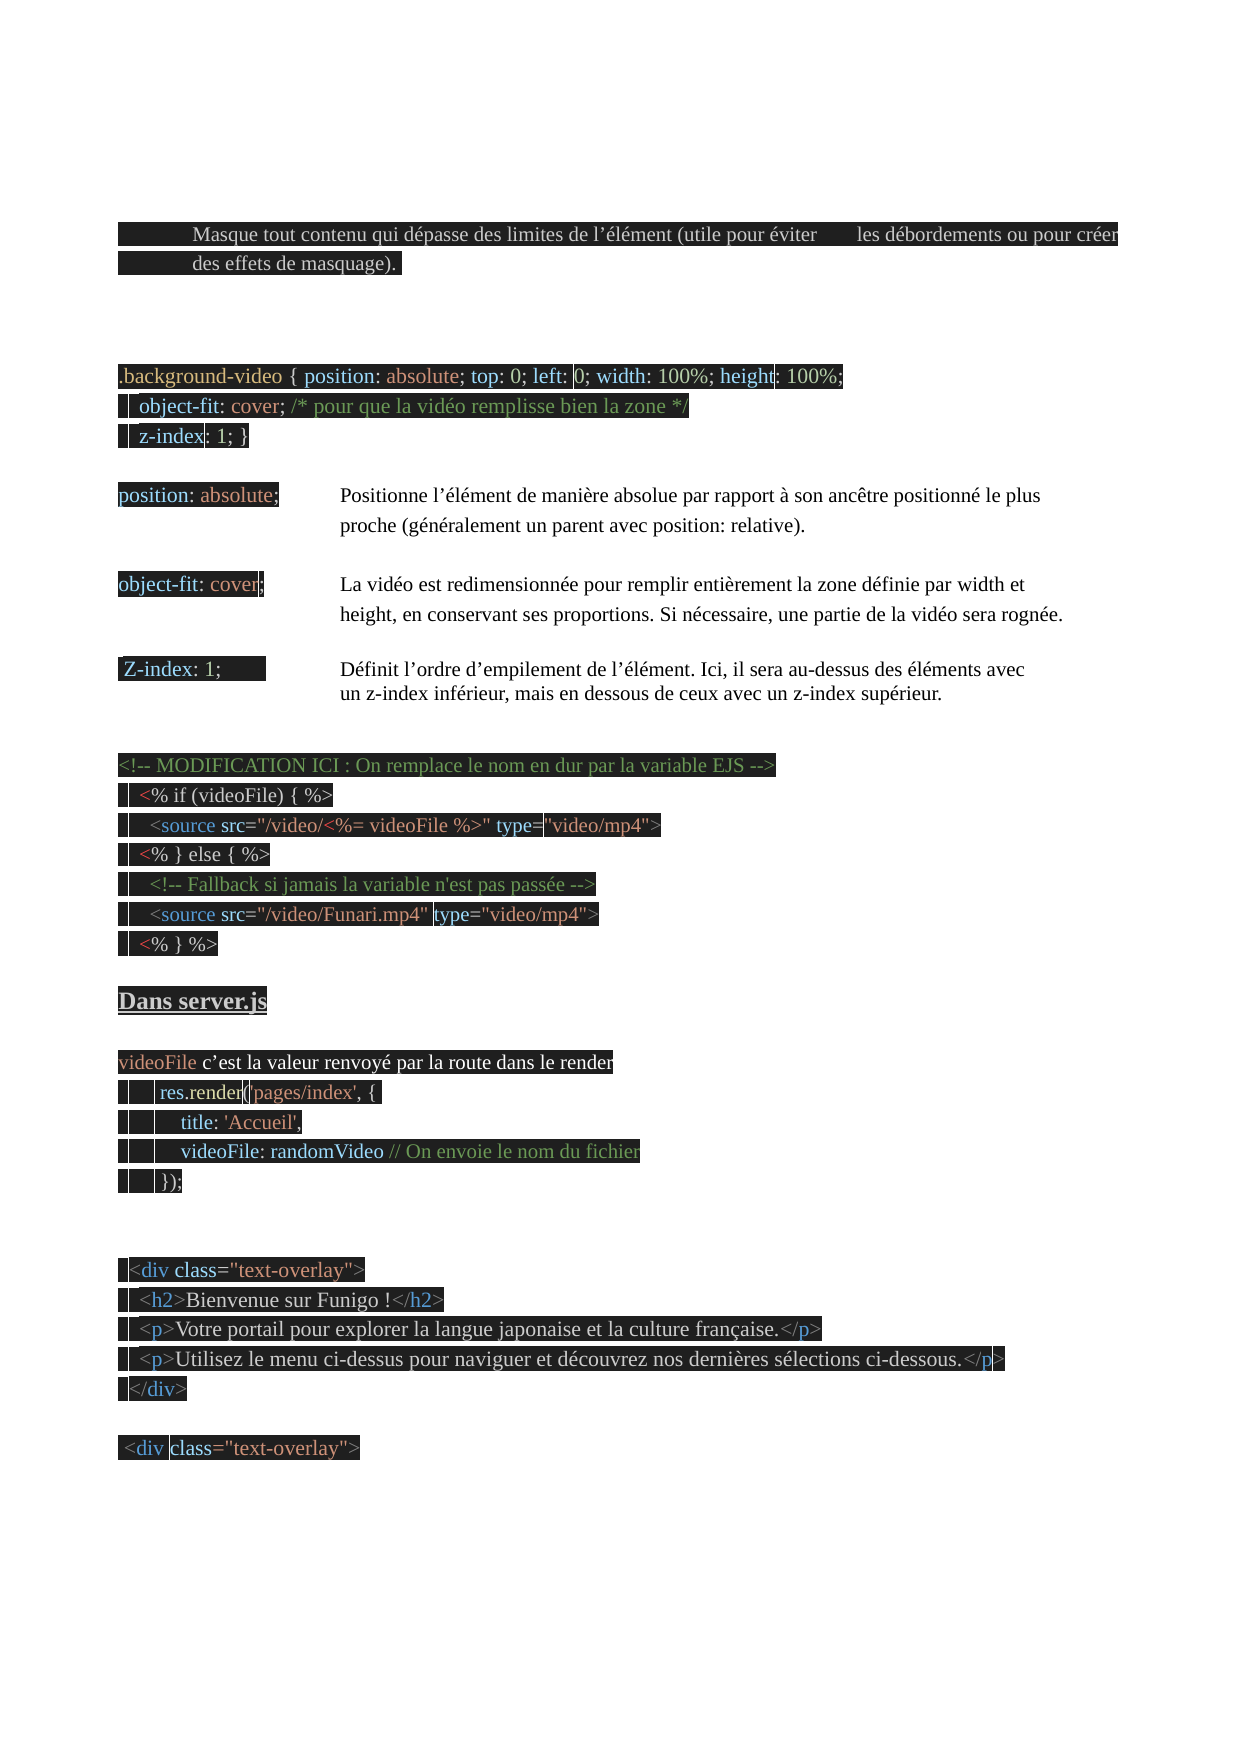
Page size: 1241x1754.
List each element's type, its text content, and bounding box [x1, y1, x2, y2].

text title: 'Accueil', [118, 1104, 1122, 1134]
text <source src="/video/<%= videoFile %>" type="video/mp4"> [118, 807, 1122, 837]
text <% } else { %> [118, 837, 1122, 866]
text <source src="/video/Funari.mp4" type="video/mp4"> [118, 896, 1122, 926]
text Masque tout contenu qui dépasse des limites de l’élément (utile pour éviter les débordements ou pour créer des effets de masquage). [118, 216, 1122, 275]
text <% if (videoFile) { %> [118, 777, 1122, 807]
text Z-index: 1; Définit l’ordre d’empilement de l’élément. Ici, il sera au-dessus des éléments avec un z-index inférieur, mais en dessous de ceux avec un z-index supérieur. [118, 656, 1122, 705]
text <% } %> [118, 926, 1122, 956]
text Dans server.js [118, 985, 1122, 1015]
text videoFile c’est la valeur renvoyé par la route dans le render [118, 1044, 1122, 1074]
text <!-- MODIFICATION ICI : On remplace le nom en dur par la variable EJS --> [118, 753, 1122, 777]
text <h2>Bienvenue sur Funigo !</h2> [118, 1282, 1122, 1312]
text <p>Utilisez le menu ci-dessus pour naviguer et découvrez nos dernières sélections ci-dessous.</p> [118, 1341, 1122, 1371]
text </div> [118, 1371, 1122, 1401]
text object-fit: cover; La vidéo est redimensionnée pour remplir entièrement la zone définie par width et height, en conservant ses proportions. Si nécessaire, une partie de la vidéo sera rognée. [118, 567, 1122, 626]
text z-index: 1; } [118, 418, 1122, 448]
text <div class="text-overlay"> [118, 1431, 1122, 1460]
text .background-video { position: absolute; top: 0; left: 0; width: 100%; height: 100%; [118, 359, 1122, 389]
text }); [118, 1163, 1122, 1193]
text <!-- Fallback si jamais la variable n'est pas passée --> [118, 866, 1122, 896]
text res.render('pages/index', { [118, 1074, 1122, 1104]
text position: absolute; Positionne l’élément de manière absolue par rapport à son ancêtre positionné le plus proche (généralement un parent avec position: relative). [118, 478, 1122, 537]
text videoFile: randomVideo // On envoie le nom du fichier [118, 1134, 1122, 1163]
text <p>Votre portail pour explorer la langue japonaise et la culture française.</p> [118, 1312, 1122, 1341]
text object-fit: cover; /* pour que la vidéo remplisse bien la zone */ [118, 389, 1122, 418]
text <div class="text-overlay"> [118, 1252, 1122, 1282]
